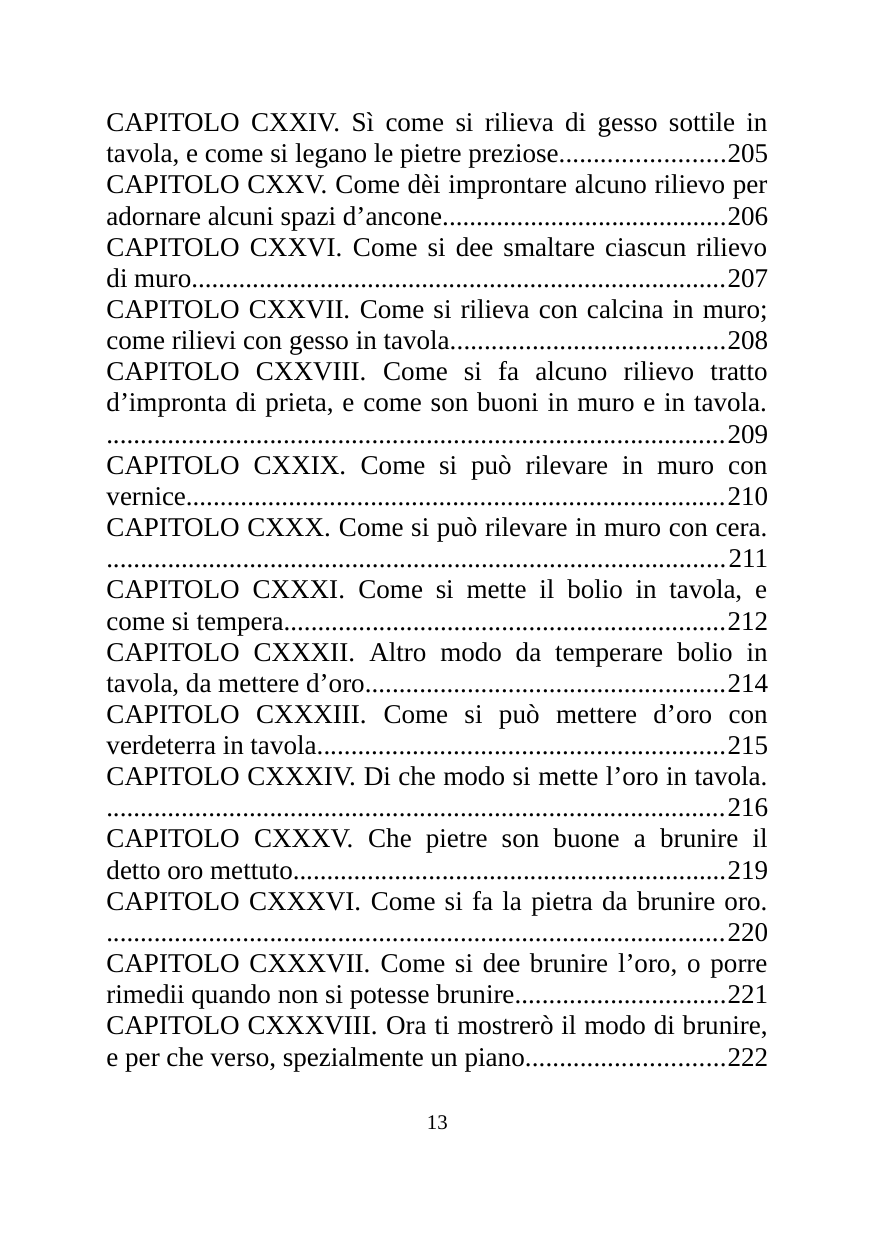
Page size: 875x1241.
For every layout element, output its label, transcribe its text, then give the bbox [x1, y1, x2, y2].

text CAPITOLO CXXIV. Sì come si rilieva di gesso sottile in tavola, e come si legano le pietre preziose. 205 [106, 106, 768, 168]
text CAPITOLO CXXXIII. Come si può mettere d’oro con verdeterra in tavola. 215 [106, 698, 768, 760]
text CAPITOLO CXXXII. Altro modo da temperare bolio in tavola, da mettere d’oro. 214 [106, 636, 768, 698]
text CAPITOLO CXXXVI. Come si fa la pietra da brunire oro. 220 [106, 885, 768, 947]
text CAPITOLO CXXIX. Come si può rilevare in muro con vernice. 210 [106, 449, 768, 511]
text CAPITOLO CXXX. Come si può rilevare in muro con cera. 211 [106, 511, 768, 573]
text CAPITOLO CXXXVII. Come si dee brunire l’oro, o porre rimedii quando non si potesse brunire. 221 [106, 947, 768, 1009]
text CAPITOLO CXXXIV. Di che modo si mette l’oro in tavola. 216 [106, 760, 768, 823]
text CAPITOLO CXXXI. Come si mette il bolio in tavola, e come si tempera. 212 [106, 573, 768, 636]
text CAPITOLO CXXXVIII. Ora ti mostrerò il modo di brunire, e per che verso, spezialmente un piano. 222 [106, 1009, 768, 1072]
text CAPITOLO CXXV. Come dèi improntare alcuno rilievo per adornare alcuni spazi d’ancone. 206 [106, 168, 768, 231]
text CAPITOLO CXXVII. Come si rilieva con calcina in muro; come rilievi con gesso in tavola. 208 [106, 293, 768, 355]
text CAPITOLO CXXXV. Che pietre son buone a brunire il detto oro mettuto. 219 [106, 823, 768, 885]
text CAPITOLO CXXVI. Come si dee smaltare ciascun rilievo di muro. 207 [106, 231, 768, 293]
text CAPITOLO CXXVIII. Come si fa alcuno rilievo tratto d’impronta di prieta, e come son buoni in muro e in tavola. 209 [106, 355, 768, 449]
